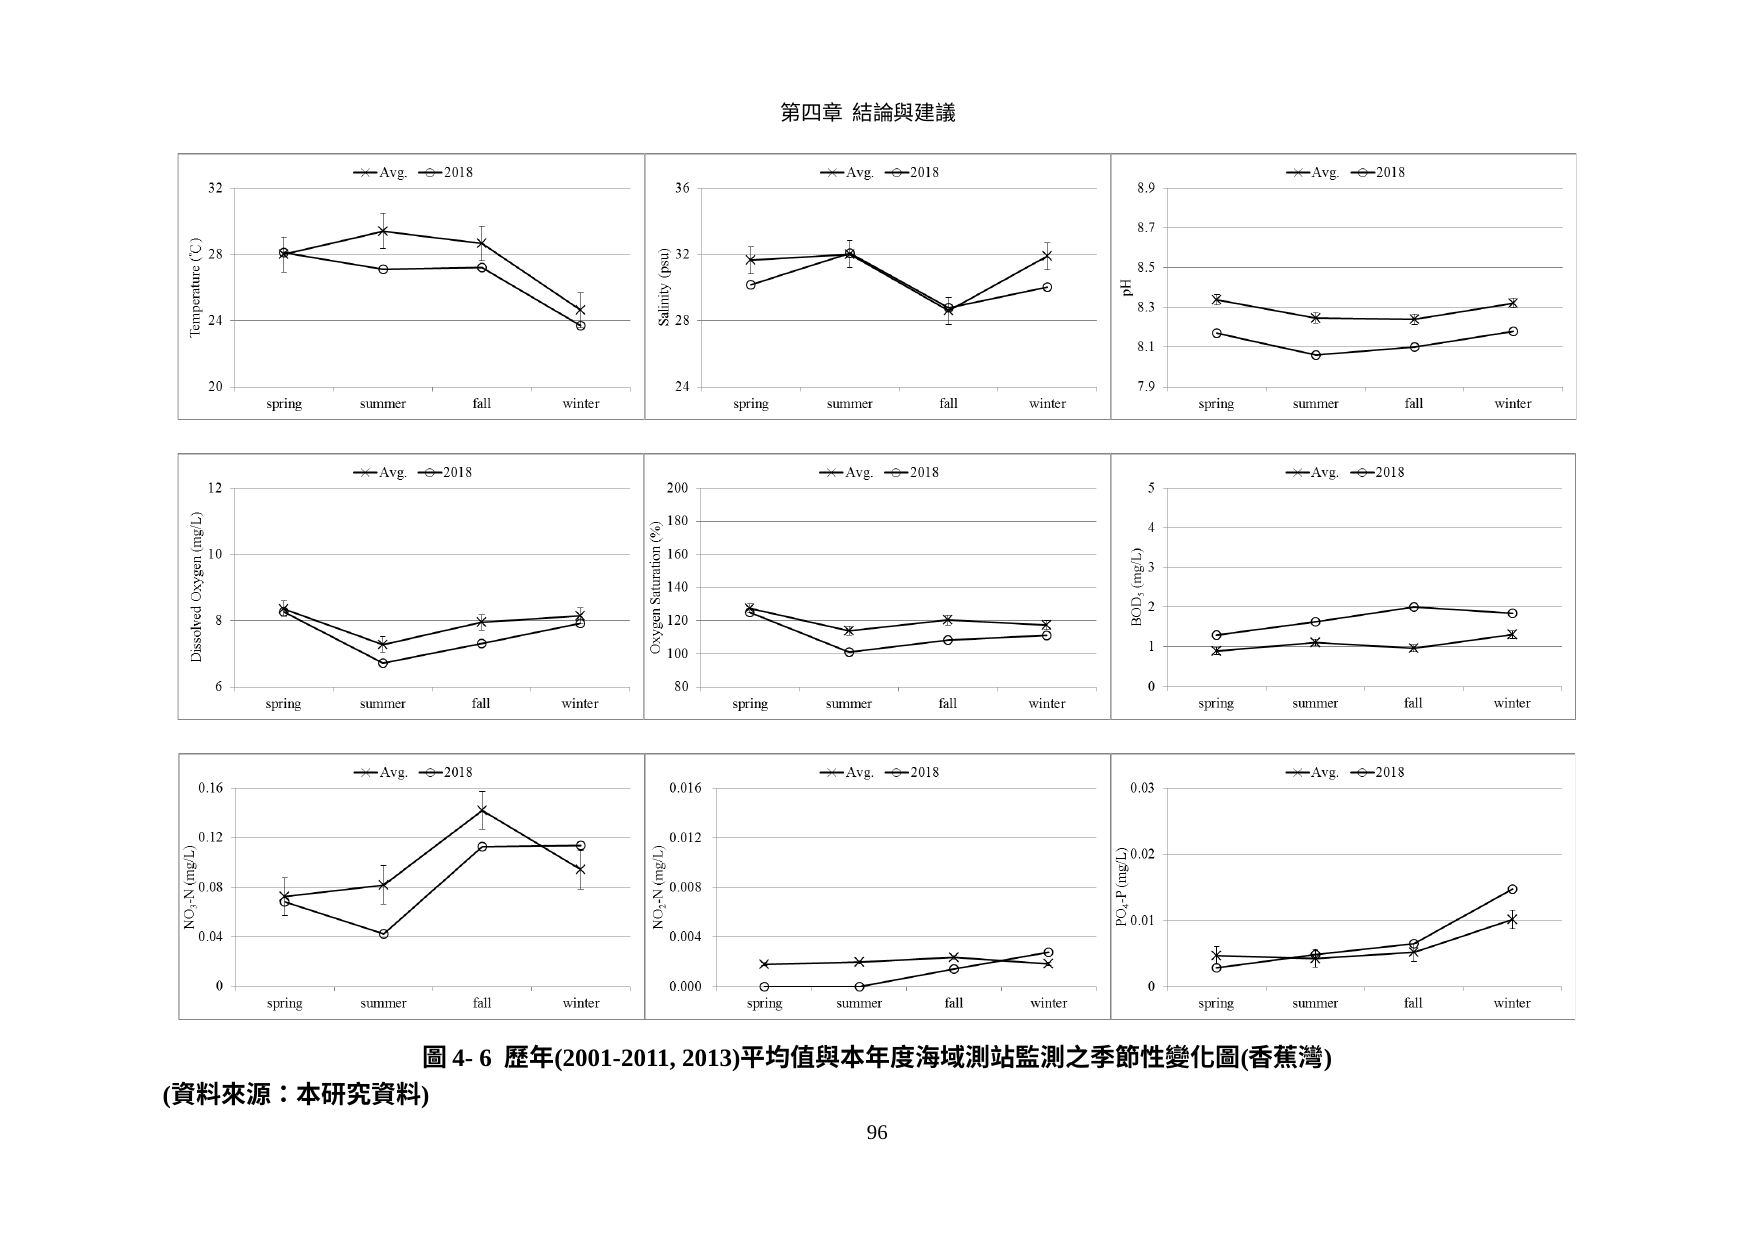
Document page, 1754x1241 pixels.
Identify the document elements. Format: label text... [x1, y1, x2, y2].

text (資料來源：本研究資料) [150, 1068, 1604, 1106]
picture [177, 153, 1577, 420]
picture [178, 753, 1576, 1020]
text 圖4- 6 歷年(2001-2011, 2013)平均值與本年度海域測站監測之季節性變化圖(香蕉灣) [150, 1031, 1604, 1068]
picture [177, 453, 1576, 720]
